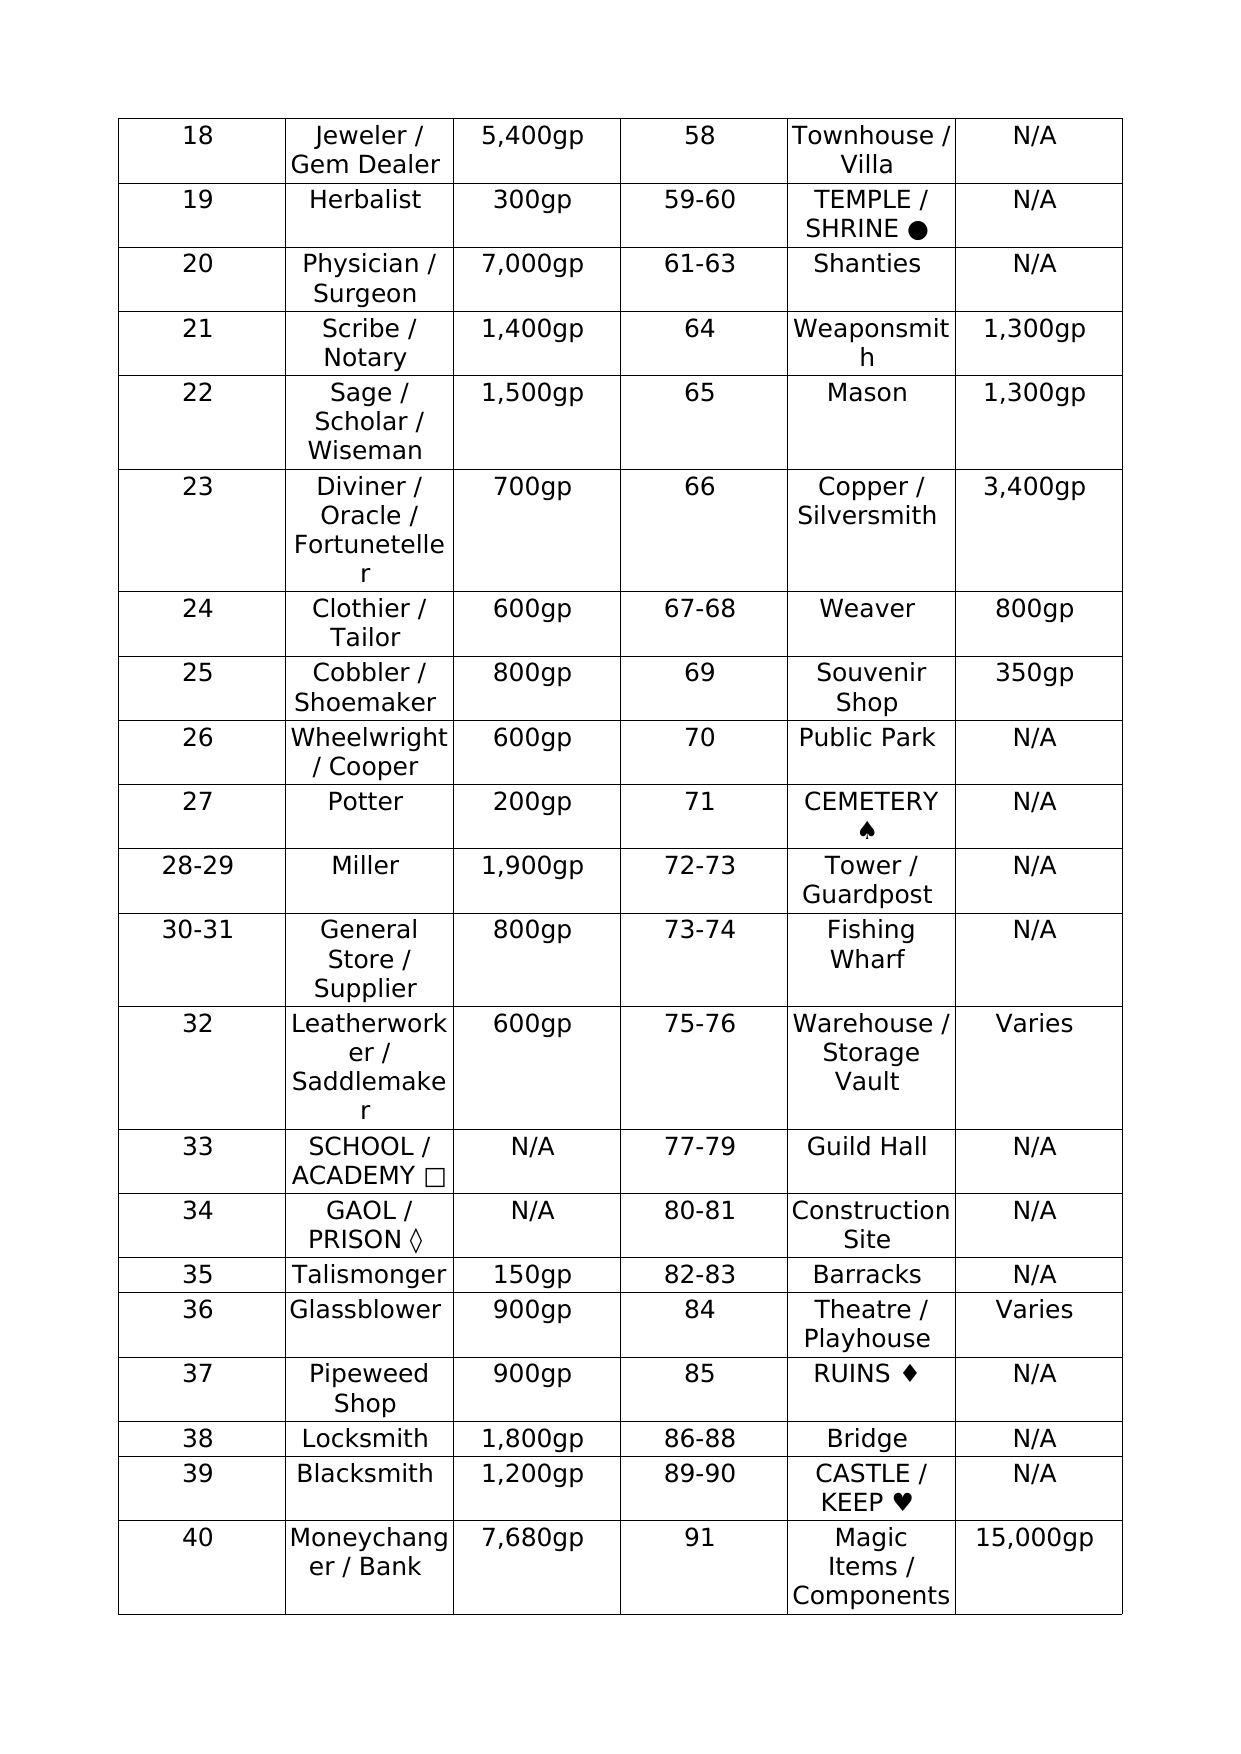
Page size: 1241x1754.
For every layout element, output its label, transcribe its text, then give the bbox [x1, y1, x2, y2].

table_cell 85 [621, 1358, 787, 1421]
table_cell Warehouse / Storage Vault [788, 1007, 955, 1129]
table_cell 64 [621, 312, 787, 375]
table_cell Locksmith [286, 1422, 453, 1456]
table_cell 200gp [454, 785, 620, 848]
table_cell 80-81 [621, 1194, 787, 1257]
table_cell Barracks [788, 1258, 955, 1292]
table_cell 39 [119, 1457, 285, 1520]
table_cell Glassblower [286, 1293, 453, 1357]
table_cell 77-79 [621, 1130, 787, 1193]
table_cell Varies [956, 1007, 1122, 1129]
table_cell Weaver [788, 592, 955, 656]
table_cell CEMETERY ♠ [788, 785, 955, 848]
table_cell N/A [956, 785, 1122, 848]
table_cell 900gp [454, 1293, 620, 1357]
table_cell 1,200gp [454, 1457, 620, 1520]
table_cell N/A [956, 1194, 1122, 1257]
table_cell 24 [119, 592, 285, 656]
table_cell N/A [956, 119, 1122, 182]
table_cell Miller [286, 849, 453, 913]
table_cell 89-90 [621, 1457, 787, 1520]
table_cell 38 [119, 1422, 285, 1456]
table_cell 86-88 [621, 1422, 787, 1456]
table_cell Cobbler / Shoemaker [286, 657, 453, 720]
table_cell 1,400gp [454, 312, 620, 375]
table_cell N/A [956, 1422, 1122, 1456]
table_cell General Store / Supplier [286, 914, 453, 1006]
table_cell 1,900gp [454, 849, 620, 913]
table_cell Varies [956, 1293, 1122, 1357]
table_cell 18 [119, 119, 285, 182]
table_cell 70 [621, 721, 787, 784]
table_cell N/A [956, 721, 1122, 784]
table_cell 27 [119, 785, 285, 848]
table_cell 23 [119, 470, 285, 591]
table_cell Construction Site [788, 1194, 955, 1257]
table_cell 800gp [454, 914, 620, 1006]
table_cell Physician / Surgeon [286, 248, 453, 311]
table_cell N/A [956, 1130, 1122, 1193]
table_cell Fishing Wharf [788, 914, 955, 1006]
table_cell 20 [119, 248, 285, 311]
table_cell 25 [119, 657, 285, 720]
table_cell 40 [119, 1521, 285, 1614]
table_cell 1,300gp [956, 312, 1122, 375]
table_cell N/A [956, 184, 1122, 247]
table_cell 1,800gp [454, 1422, 620, 1456]
table_cell Scribe / Notary [286, 312, 453, 375]
table_cell Jeweler / Gem Dealer [286, 119, 453, 182]
table_cell GAOL / PRISON ◊ [286, 1194, 453, 1257]
table_cell Talismonger [286, 1258, 453, 1292]
table_cell 15,000gp [956, 1521, 1122, 1614]
table_cell Leatherworker / Saddlemaker [286, 1007, 453, 1129]
table_cell Bridge [788, 1422, 955, 1456]
table_cell Sage / Scholar / Wiseman [286, 376, 453, 469]
table_cell 700gp [454, 470, 620, 591]
table_cell 36 [119, 1293, 285, 1357]
table_cell SCHOOL / ACADEMY □ [286, 1130, 453, 1193]
table_cell RUINS ♦ [788, 1358, 955, 1421]
table_cell 3,400gp [956, 470, 1122, 591]
table_cell Diviner / Oracle / Fortuneteller [286, 470, 453, 591]
table_cell N/A [956, 1457, 1122, 1520]
table_cell 71 [621, 785, 787, 848]
table_cell 19 [119, 184, 285, 247]
table_cell Pipeweed Shop [286, 1358, 453, 1421]
table_cell 73-74 [621, 914, 787, 1006]
table_cell 26 [119, 721, 285, 784]
table_cell Townhouse / Villa [788, 119, 955, 182]
table_cell N/A [454, 1130, 620, 1193]
table_cell 33 [119, 1130, 285, 1193]
table_cell Clothier / Tailor [286, 592, 453, 656]
table_cell 300gp [454, 184, 620, 247]
table_cell Public Park [788, 721, 955, 784]
table_cell 7,680gp [454, 1521, 620, 1614]
table_cell 30-31 [119, 914, 285, 1006]
table_cell N/A [956, 1258, 1122, 1292]
table_cell Weaponsmith [788, 312, 955, 375]
table_cell Moneychanger / Bank [286, 1521, 453, 1614]
table_cell 37 [119, 1358, 285, 1421]
table_cell 58 [621, 119, 787, 182]
table_cell 32 [119, 1007, 285, 1129]
table_cell Guild Hall [788, 1130, 955, 1193]
table_cell Herbalist [286, 184, 453, 247]
table_cell TEMPLE / SHRINE ● [788, 184, 955, 247]
table_cell 65 [621, 376, 787, 469]
table_cell Blacksmith [286, 1457, 453, 1520]
table_cell CASTLE / KEEP ♥ [788, 1457, 955, 1520]
table_cell 61-63 [621, 248, 787, 311]
table_cell Mason [788, 376, 955, 469]
table_cell 34 [119, 1194, 285, 1257]
table_cell 150gp [454, 1258, 620, 1292]
table_cell 900gp [454, 1358, 620, 1421]
table_cell Magic Items / Components [788, 1521, 955, 1614]
table_cell Souvenir Shop [788, 657, 955, 720]
table_cell 28-29 [119, 849, 285, 913]
table_cell 75-76 [621, 1007, 787, 1129]
table_cell N/A [956, 248, 1122, 311]
table_cell 84 [621, 1293, 787, 1357]
table_cell N/A [956, 849, 1122, 913]
table_cell Copper / Silversmith [788, 470, 955, 591]
table_cell 800gp [956, 592, 1122, 656]
table_cell 91 [621, 1521, 787, 1614]
table_cell Shanties [788, 248, 955, 311]
table_cell N/A [956, 914, 1122, 1006]
table_cell Theatre / Playhouse [788, 1293, 955, 1357]
table_cell 7,000gp [454, 248, 620, 311]
table_cell 22 [119, 376, 285, 469]
table_cell 21 [119, 312, 285, 375]
table_cell 600gp [454, 592, 620, 656]
table_cell 59-60 [621, 184, 787, 247]
table_cell 35 [119, 1258, 285, 1292]
table_cell 67-68 [621, 592, 787, 656]
table_cell 1,500gp [454, 376, 620, 469]
table_cell Wheelwright / Cooper [286, 721, 453, 784]
table_cell 600gp [454, 721, 620, 784]
table_cell 5,400gp [454, 119, 620, 182]
table_cell 600gp [454, 1007, 620, 1129]
table_cell 350gp [956, 657, 1122, 720]
table_cell 800gp [454, 657, 620, 720]
table_cell 1,300gp [956, 376, 1122, 469]
table_cell N/A [454, 1194, 620, 1257]
table_cell 66 [621, 470, 787, 591]
table_cell 82-83 [621, 1258, 787, 1292]
table_cell 69 [621, 657, 787, 720]
table_cell Potter [286, 785, 453, 848]
table_cell 72-73 [621, 849, 787, 913]
table_cell N/A [956, 1358, 1122, 1421]
table_cell Tower / Guardpost [788, 849, 955, 913]
